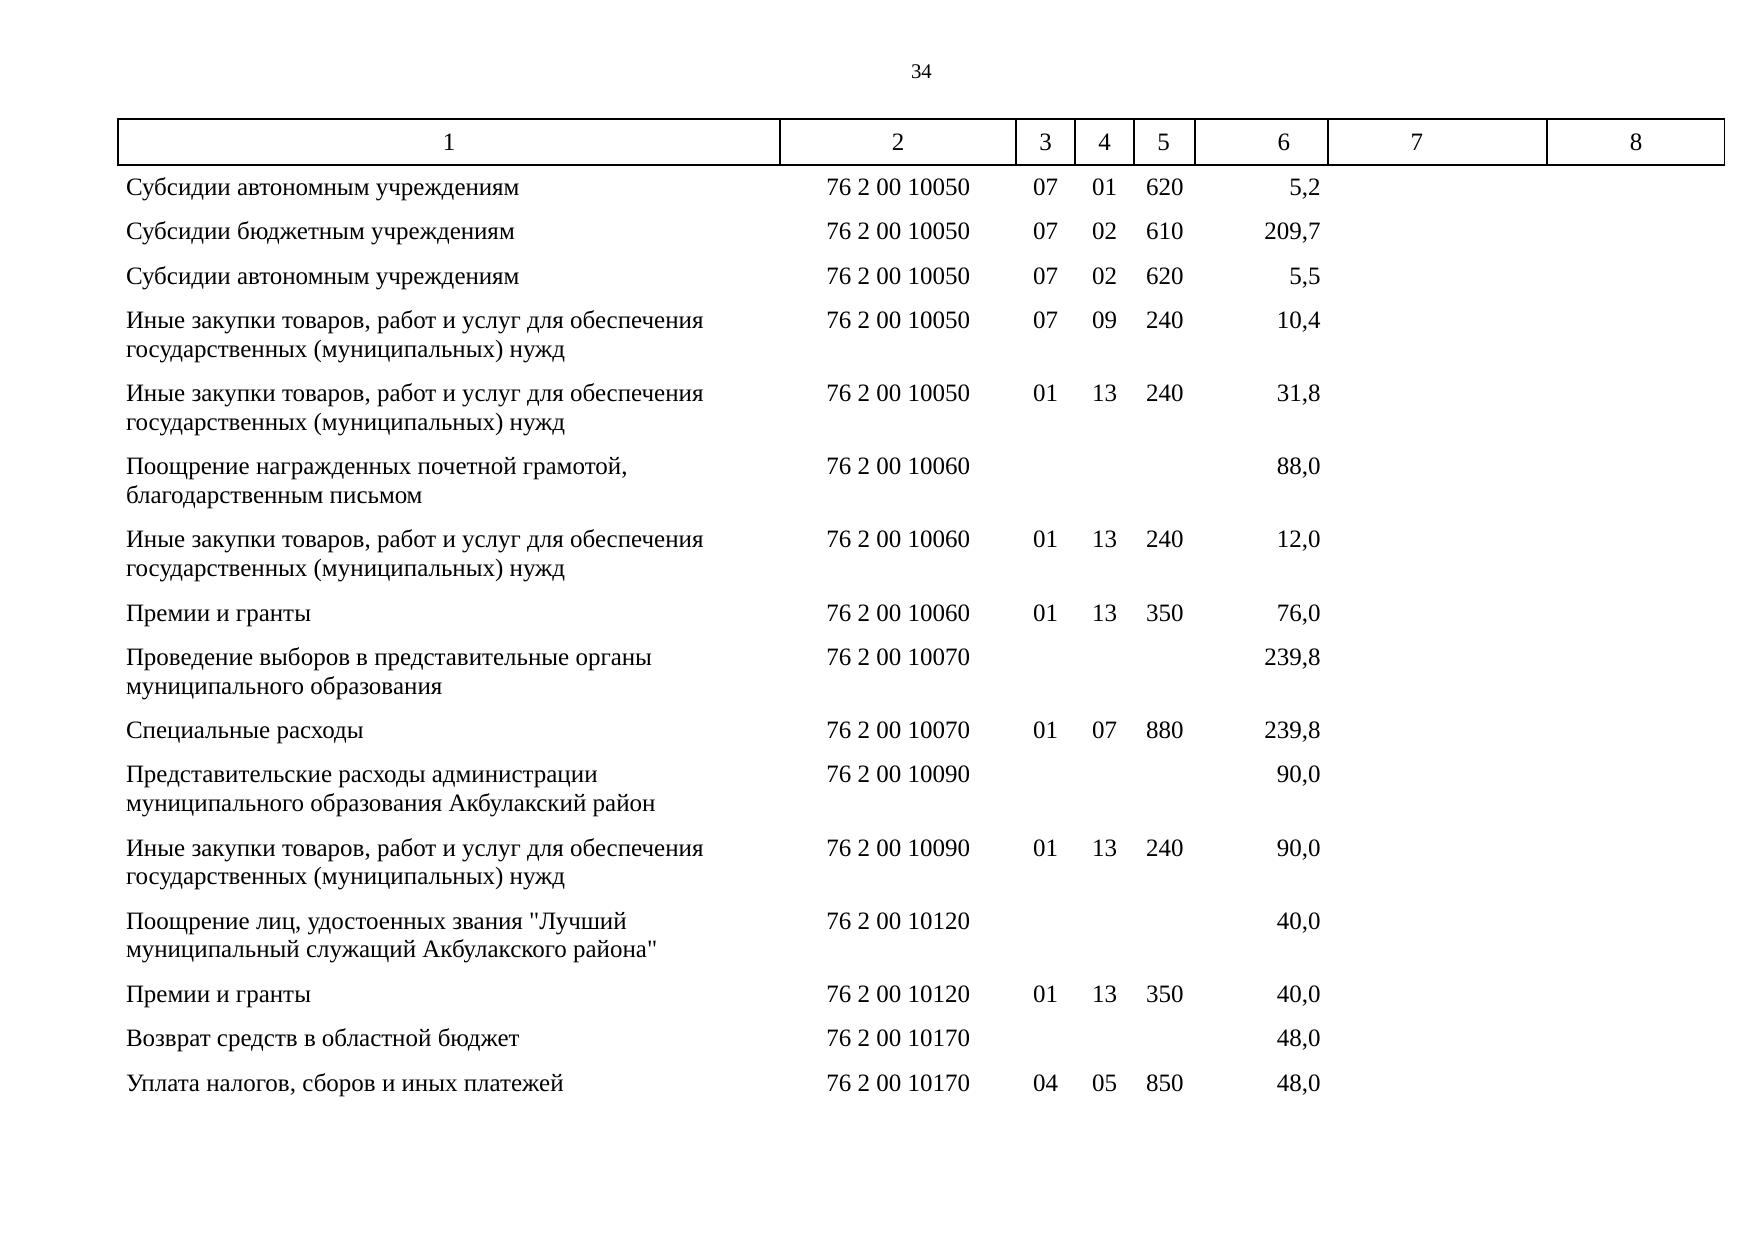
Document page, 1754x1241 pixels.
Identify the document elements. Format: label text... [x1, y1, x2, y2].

table_header 5 [1142, 128, 1185, 156]
table_cell Иные закупки товаров, работ и услуг для обеспечения государственных (муниципальных) нужд [118, 517, 780, 590]
table_cell 48,0 [1195, 1060, 1328, 1104]
table_cell 76 2 00 10070 [780, 634, 1016, 707]
table_cell 76 2 00 10050 [780, 209, 1016, 253]
table_cell 88,0 [1195, 444, 1328, 517]
table_cell 76 2 00 10090 [780, 825, 1016, 898]
table_cell 239,8 [1195, 707, 1328, 752]
table_cell [1547, 634, 1724, 707]
table_header 1 [126, 128, 772, 156]
table_header 2 [788, 128, 1008, 156]
table_cell Иные закупки товаров, работ и услуг для обеспечения государственных (муниципальных) нужд [118, 825, 780, 898]
table_cell 07 [1016, 297, 1075, 370]
table_cell 01 [1075, 166, 1134, 208]
table_cell [1075, 1015, 1134, 1060]
table_cell 13 [1075, 590, 1134, 634]
table_cell 01 [1016, 370, 1075, 443]
table_header 6 [1203, 128, 1327, 156]
table_cell 02 [1075, 209, 1134, 253]
table_cell [1075, 898, 1134, 971]
table_cell 350 [1134, 590, 1195, 634]
table_header [1329, 120, 1546, 164]
table_cell [1547, 971, 1724, 1015]
table_cell 620 [1134, 166, 1195, 208]
table_cell Специальные расходы [118, 707, 780, 752]
table_cell [1547, 209, 1724, 253]
table_cell [1547, 825, 1724, 898]
table_cell [1328, 898, 1547, 971]
table_cell [1134, 1015, 1195, 1060]
table_cell Субсидии автономным учреждениям [118, 253, 780, 297]
table_cell [1547, 370, 1724, 443]
table_header 8 [1555, 128, 1716, 156]
table_cell [1328, 825, 1547, 898]
table_cell [1547, 707, 1724, 752]
table_cell 13 [1075, 825, 1134, 898]
table_cell [1328, 971, 1547, 1015]
table_cell 76,0 [1195, 590, 1328, 634]
table_cell 209,7 [1195, 209, 1328, 253]
table_cell 76 2 00 10060 [780, 517, 1016, 590]
table_cell 240 [1134, 370, 1195, 443]
table_cell [1134, 444, 1195, 517]
table_cell Субсидии бюджетным учреждениям [118, 209, 780, 253]
table_cell [1328, 752, 1547, 825]
table_cell [1134, 898, 1195, 971]
table_cell [1328, 707, 1547, 752]
table_cell [1016, 898, 1075, 971]
table_cell 07 [1016, 253, 1075, 297]
table_cell [1016, 444, 1075, 517]
table_cell 620 [1134, 253, 1195, 297]
table_cell 04 [1016, 1060, 1075, 1104]
table_cell 02 [1075, 253, 1134, 297]
table_header [1196, 120, 1327, 164]
table_cell 76 2 00 10050 [780, 370, 1016, 443]
table_header [119, 120, 779, 164]
table_cell [1328, 1015, 1547, 1060]
table_cell [1016, 634, 1075, 707]
table_cell 5,5 [1195, 253, 1328, 297]
table_cell 5,2 [1195, 166, 1328, 208]
table_cell [1134, 634, 1195, 707]
table_cell Поощрение лиц, удостоенных звания "Лучший муниципальный служащий Акбулакского района" [118, 898, 780, 971]
table_cell [1328, 634, 1547, 707]
table_cell [1547, 752, 1724, 825]
table_cell 240 [1134, 825, 1195, 898]
table_header [1548, 120, 1724, 164]
table_cell Премии и гранты [118, 590, 780, 634]
table_header [1135, 120, 1194, 164]
table_cell 76 2 00 10050 [780, 253, 1016, 297]
table_cell [1547, 1060, 1724, 1104]
table_cell 76 2 00 10170 [780, 1015, 1016, 1060]
table_cell [1328, 166, 1547, 208]
table_cell 48,0 [1195, 1015, 1328, 1060]
table_cell Иные закупки товаров, работ и услуг для обеспечения государственных (муниципальных) нужд [118, 370, 780, 443]
table_cell 240 [1134, 297, 1195, 370]
table_cell 07 [1016, 209, 1075, 253]
table_cell 40,0 [1195, 898, 1328, 971]
table_cell Иные закупки товаров, работ и услуг для обеспечения государственных (муниципальных) нужд [118, 297, 780, 370]
table_cell 76 2 00 10090 [780, 752, 1016, 825]
table_cell 610 [1134, 209, 1195, 253]
table_cell [1075, 634, 1134, 707]
table_cell 13 [1075, 370, 1134, 443]
table_cell 76 2 00 10050 [780, 166, 1016, 208]
table_header 4 [1083, 128, 1126, 156]
table_cell [1547, 297, 1724, 370]
table_header 7 [1336, 128, 1497, 156]
table_cell [1328, 297, 1547, 370]
table_cell 76 2 00 10050 [780, 297, 1016, 370]
table_header [781, 120, 1015, 164]
table_header 3 [1024, 128, 1067, 156]
table_cell 880 [1134, 707, 1195, 752]
table_cell [1134, 752, 1195, 825]
table_cell 76 2 00 10060 [780, 590, 1016, 634]
table_cell [1547, 590, 1724, 634]
table_cell [1328, 370, 1547, 443]
table_cell 01 [1016, 707, 1075, 752]
table_cell [1328, 590, 1547, 634]
table_cell 76 2 00 10070 [780, 707, 1016, 752]
table_cell 05 [1075, 1060, 1134, 1104]
table_cell [1547, 444, 1724, 517]
table_cell [1328, 209, 1547, 253]
table_cell 350 [1134, 971, 1195, 1015]
table_cell Проведение выборов в представительные органы муниципального образования [118, 634, 780, 707]
table_cell 240 [1134, 517, 1195, 590]
table_cell [1547, 517, 1724, 590]
table_cell [1328, 517, 1547, 590]
table_cell [1016, 752, 1075, 825]
table_cell 09 [1075, 297, 1134, 370]
table_cell [1547, 898, 1724, 971]
table_header [1017, 120, 1074, 164]
table_cell Представительские расходы администрации муниципального образования Акбулакский район [118, 752, 780, 825]
table_header [1076, 120, 1133, 164]
table_cell 40,0 [1195, 971, 1328, 1015]
table_cell Уплата налогов, сборов и иных платежей [118, 1060, 780, 1104]
table_cell 76 2 00 10120 [780, 971, 1016, 1015]
table_cell [1075, 444, 1134, 517]
table_cell Субсидии автономным учреждениям [118, 166, 780, 208]
table_cell 239,8 [1195, 634, 1328, 707]
table_cell 13 [1075, 971, 1134, 1015]
table_cell 12,0 [1195, 517, 1328, 590]
table_cell [1328, 444, 1547, 517]
table_cell 850 [1134, 1060, 1195, 1104]
table_cell Поощрение награжденных почетной грамотой, благодарственным письмом [118, 444, 780, 517]
table_cell 13 [1075, 517, 1134, 590]
table_cell 07 [1016, 166, 1075, 208]
table_cell 76 2 00 10060 [780, 444, 1016, 517]
table_cell 76 2 00 10170 [780, 1060, 1016, 1104]
table_cell 90,0 [1195, 752, 1328, 825]
table_cell [1547, 253, 1724, 297]
table_cell [1328, 253, 1547, 297]
table_cell Премии и гранты [118, 971, 780, 1015]
table_cell 01 [1016, 971, 1075, 1015]
table_cell 10,4 [1195, 297, 1328, 370]
table_cell 01 [1016, 590, 1075, 634]
table_cell Возврат средств в областной бюджет [118, 1015, 780, 1060]
table_cell 01 [1016, 517, 1075, 590]
table_cell 90,0 [1195, 825, 1328, 898]
table_cell 31,8 [1195, 370, 1328, 443]
table_cell [1328, 1060, 1547, 1104]
table_cell 76 2 00 10120 [780, 898, 1016, 971]
table_cell 07 [1075, 707, 1134, 752]
table_cell [1016, 1015, 1075, 1060]
table_cell [1075, 752, 1134, 825]
table_cell [1547, 1015, 1724, 1060]
table_cell [1547, 166, 1724, 208]
table_cell 01 [1016, 825, 1075, 898]
